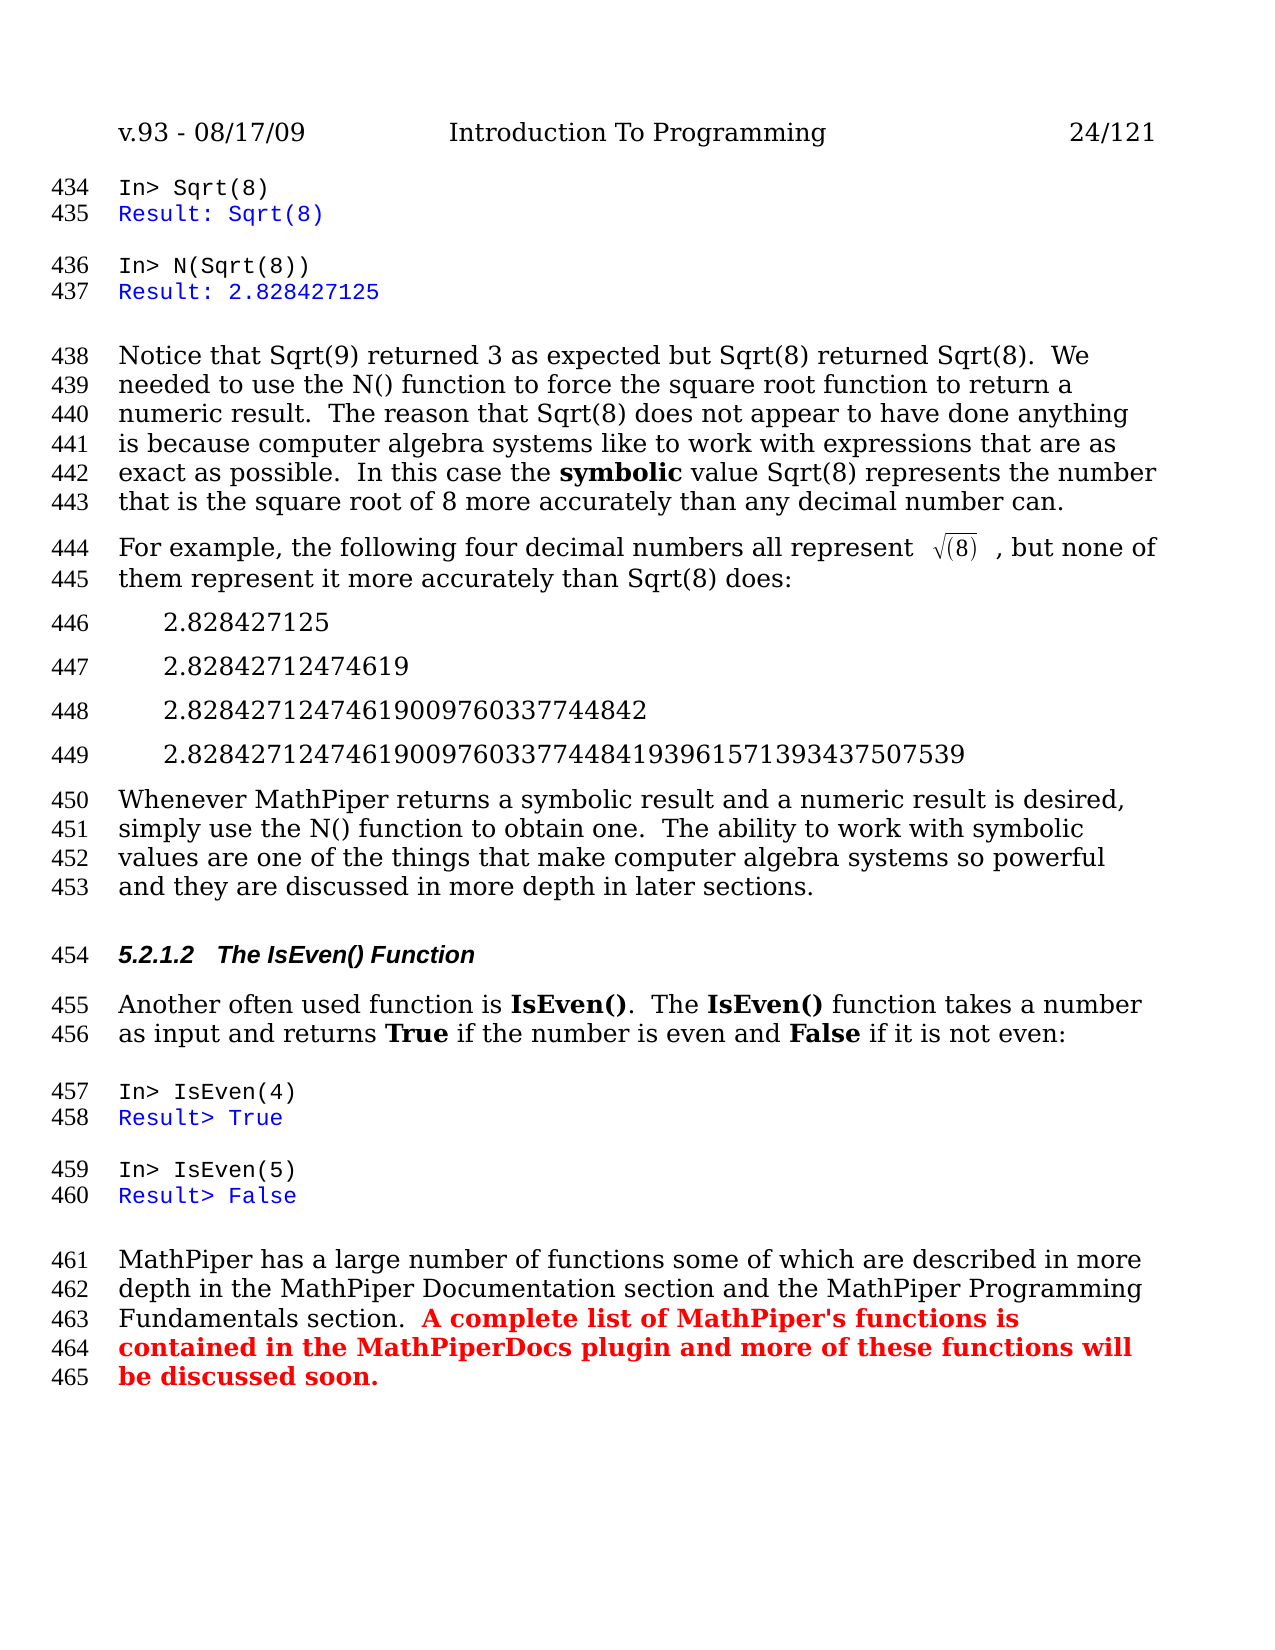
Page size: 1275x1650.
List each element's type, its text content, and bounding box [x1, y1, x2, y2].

text Result: 2.828427125 [118, 281, 1157, 306]
text Whenever MathPiper returns a symbolic result and a numeric result is desired, simply use the N() function to obtain one. The ability to work with symbolic values are one of the things that make computer algebra systems so powerful and they are discussed in more depth in later sections. [118, 785, 1157, 901]
text 2.82842712474619009760337744842 [163, 696, 1157, 726]
text Result: Sqrt(8) [118, 203, 1157, 229]
text Notice that Sqrt(9) returned 3 as expected but Sqrt(8) returned Sqrt(8). We needed to use the N() function to force the square root function to return a numeric result. The reason that Sqrt(8) does not appear to have done anything is because computer algebra systems like to work with expressions that are as exact as possible. In this case the symbolic value Sqrt(8) represents the number that is the square root of 8 more accurately than any decimal number can. [118, 341, 1157, 517]
text For example, the following four decimal numbers all represent, but none of them represent it more accurately than Sqrt(8) does: [118, 532, 1157, 593]
text In> IsEven(5) [118, 1158, 1157, 1184]
text 2.82842712474619 [163, 652, 1157, 681]
subtitle The IsEven() Function [118, 941, 1157, 969]
text 2.8284271247461900976033774484193961571393437507539 [163, 741, 1157, 770]
text Result> False [118, 1184, 1157, 1210]
text In> N(Sqrt(8)) [118, 254, 1157, 281]
text Result> True [118, 1107, 1157, 1133]
text 2.828427125 [163, 608, 1157, 637]
text MathPiper has a large number of functions some of which are described in more depth in the MathPiper Documentation section and the MathPiper Programming Fundamentals section. A complete list of MathPiper's functions is contained in the MathPiperDocs plugin and more of these functions will be discussed soon. [118, 1245, 1157, 1392]
text In> Sqrt(8) [118, 177, 1157, 203]
text Another often used function is IsEven(). The IsEven() function takes a number as input and returns True if the number is even and False if it is not even: [118, 990, 1157, 1049]
text In> IsEven(4) [118, 1081, 1157, 1107]
